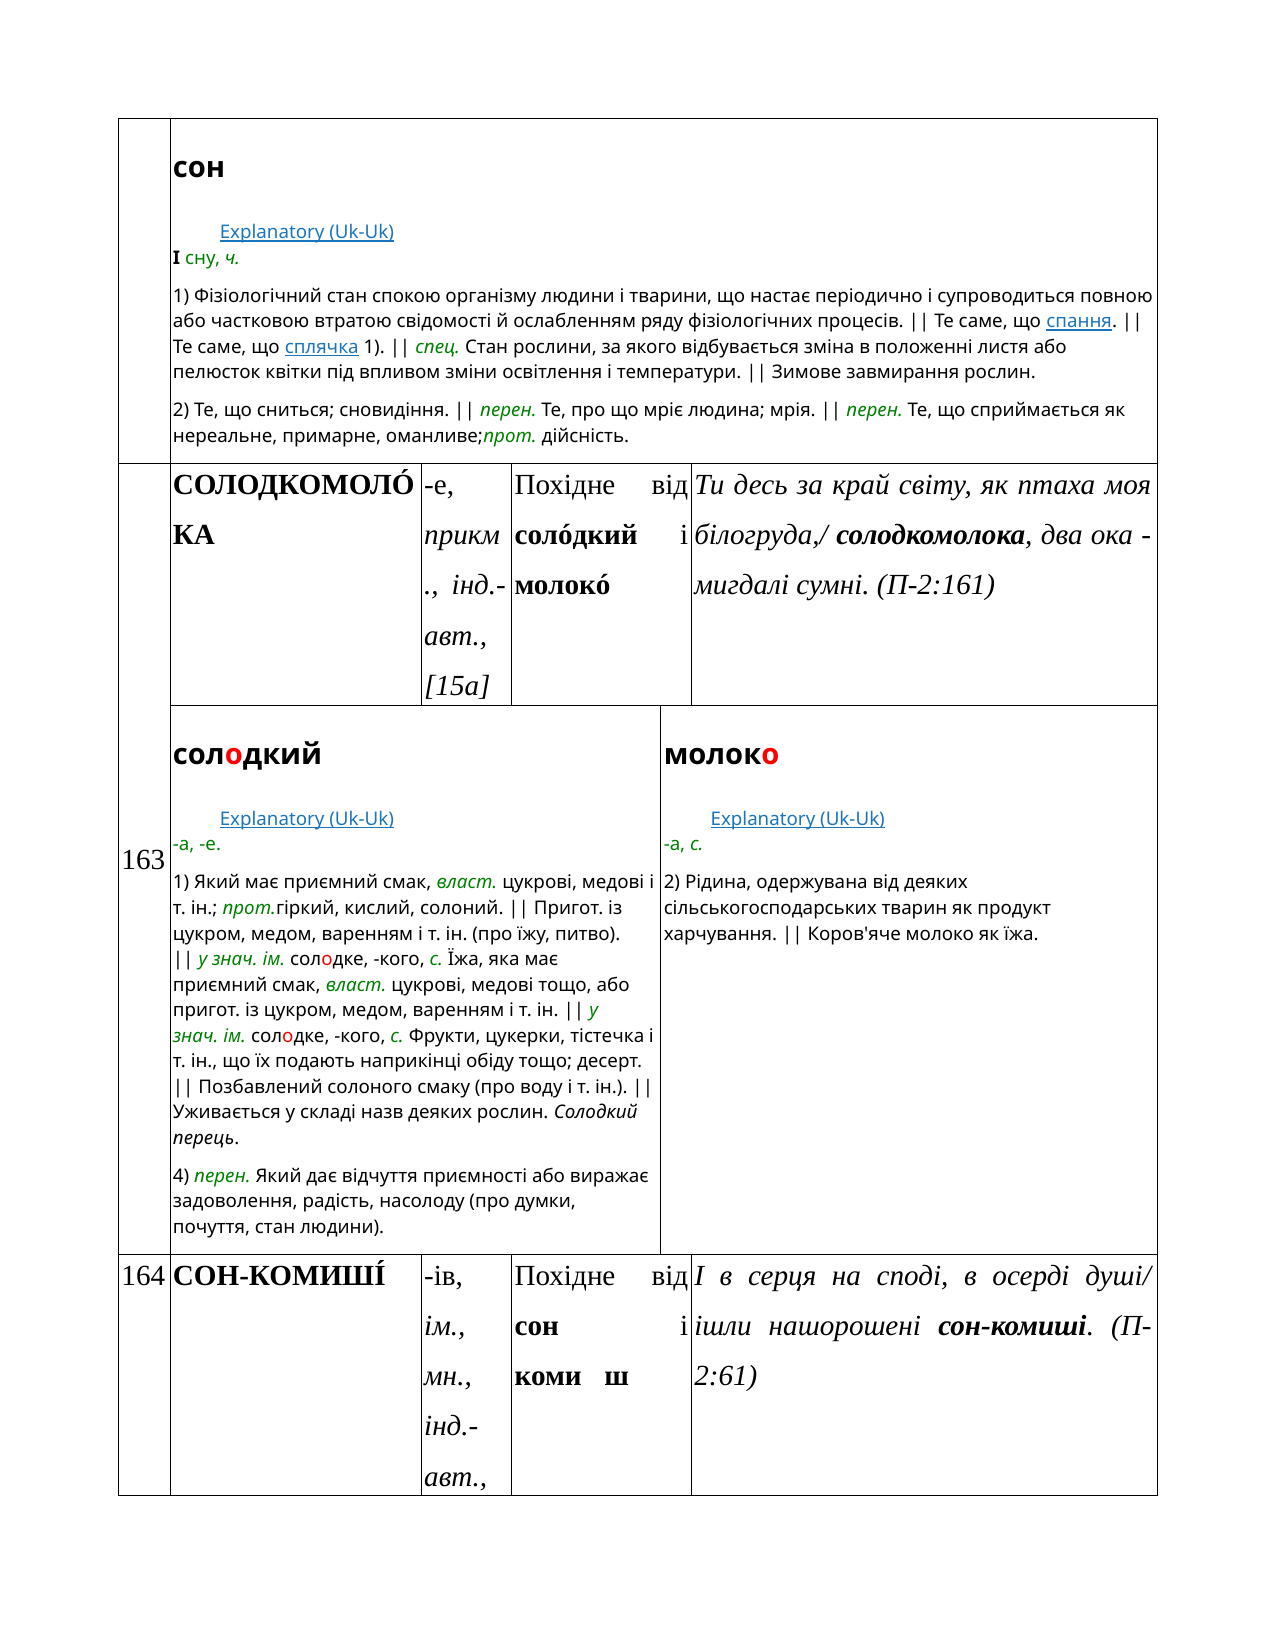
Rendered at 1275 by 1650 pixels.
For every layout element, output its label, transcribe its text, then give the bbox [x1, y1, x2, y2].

table_cell молоко Explanatory (Uk-Uk) -а, с. 2) Рідина, одержувана від деяких сільськогосподарських тварин як продукт харчування. || Коров'яче молоко як їжа. [661, 706, 1157, 1254]
table_cell І в серця на споді, в осерді душі/ ішли нашорошені сон-комиші. (П-2:61) [692, 1255, 1157, 1495]
table_cell Похідне від солóдкий і молокó [512, 464, 691, 705]
table_cell Ти десь за край світу, як птаха моя білогруда,/ солодкомолока, два ока - мигдалі сумні. (П-2:161) [692, 464, 1157, 705]
table_cell Солодкомолóка [171, 464, 421, 705]
table_cell сон Explanatory (Uk-Uk) I сну, ч. 1) Фізіологічний стан спокою організму людини і тварини, що настає періодично і супроводиться повною або частковою втратою свідомості й ослабленням ряду фізіологічних процесів. || Те саме, що спання. || Те саме, що сплячка 1). || спец. Стан рослини, за якого відбувається зміна в положенні листя або пелюсток квітки під впливом зміни освітлення і температури. || Зимове завмирання рослин. 2) Те, що сниться; сновидіння. || перен. Те, про що мріє людина; мрія. || перен. Те, що сприймається як нереальне, примарне, оманливе;прот. дійсність. [171, 119, 1157, 463]
table_cell 163 [119, 464, 170, 1254]
table_cell Похідне від сон і комиш [512, 1255, 691, 1495]
table_cell -ів, ім., мн., інд.-авт., [422, 1255, 511, 1495]
table_cell солодкий Explanatory (Uk-Uk) -а, -е. 1) Який має приємний смак, власт. цукрові, медові і т. ін.; прот.гіркий, кислий, солоний. || Пригот. із цукром, медом, варенням і т. ін. (про їжу, питво). || у знач. ім. солодке, -кого, с. Їжа, яка має приємний смак, власт. цукрові, медові тощо, або пригот. із цукром, медом, варенням і т. ін. || у знач. ім. солодке, -кого, с. Фрукти, цукерки, тістечка і т. ін., що їх подають наприкінці обіду тощо; десерт. || Позбавлений солоного смаку (про воду і т. ін.). || Уживається у складі назв деяких рослин. Солодкий перець. 4) перен. Який дає відчуття приємності або виражає задоволення, радість, насолоду (про думки, почуття, стан людини). [171, 706, 660, 1254]
table_cell Сон-комишí [171, 1255, 421, 1495]
table_cell [119, 119, 170, 463]
table_cell 164 [119, 1255, 170, 1495]
table_cell -е, прикм., інд.-авт., [15а] [422, 464, 511, 705]
